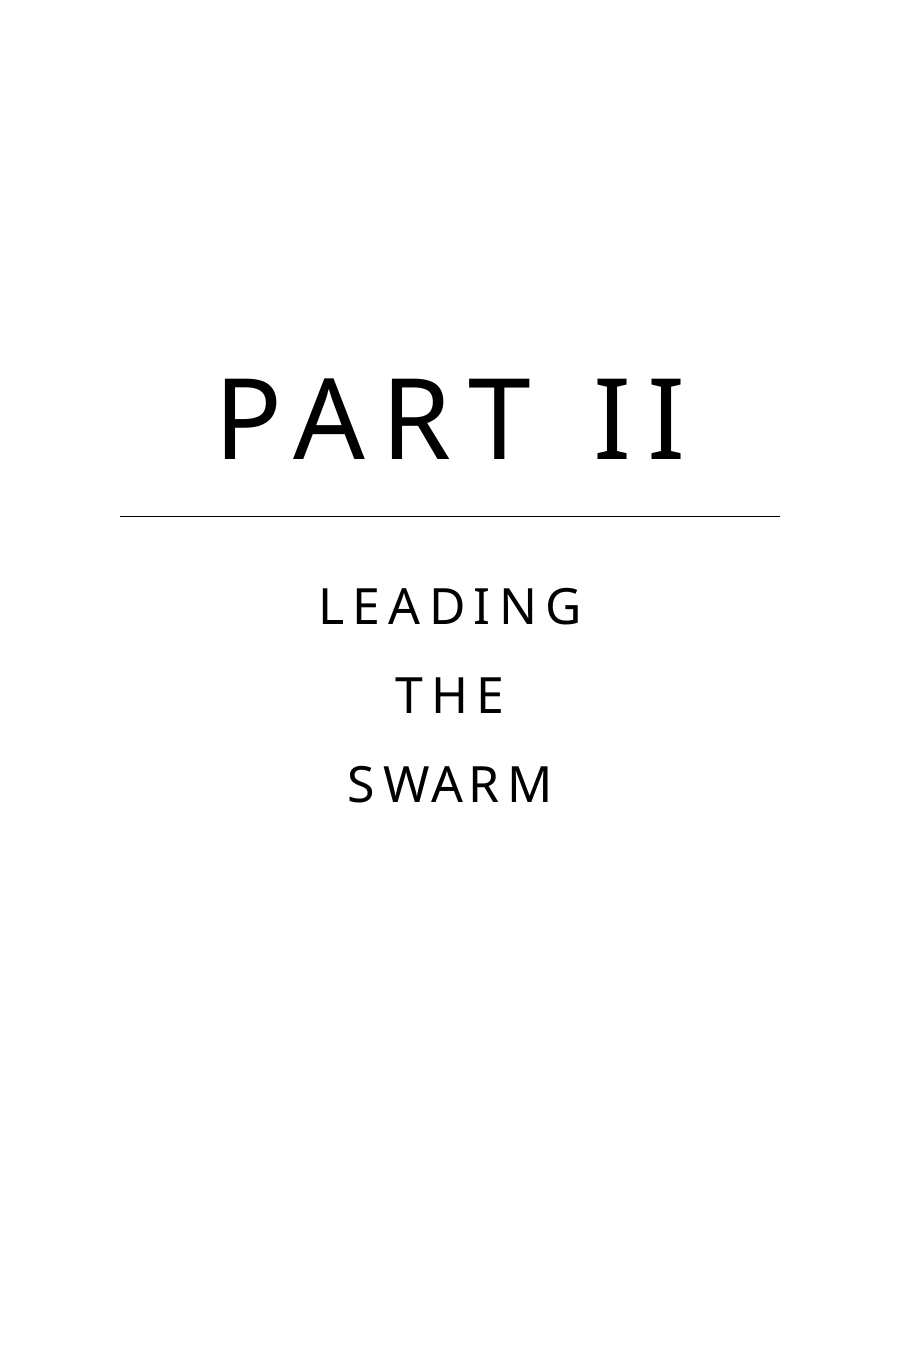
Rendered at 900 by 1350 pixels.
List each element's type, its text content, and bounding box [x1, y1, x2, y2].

text SWARM [120, 749, 780, 818]
text THE [120, 660, 780, 728]
text PART II [120, 315, 780, 516]
text LEADING [120, 571, 780, 639]
